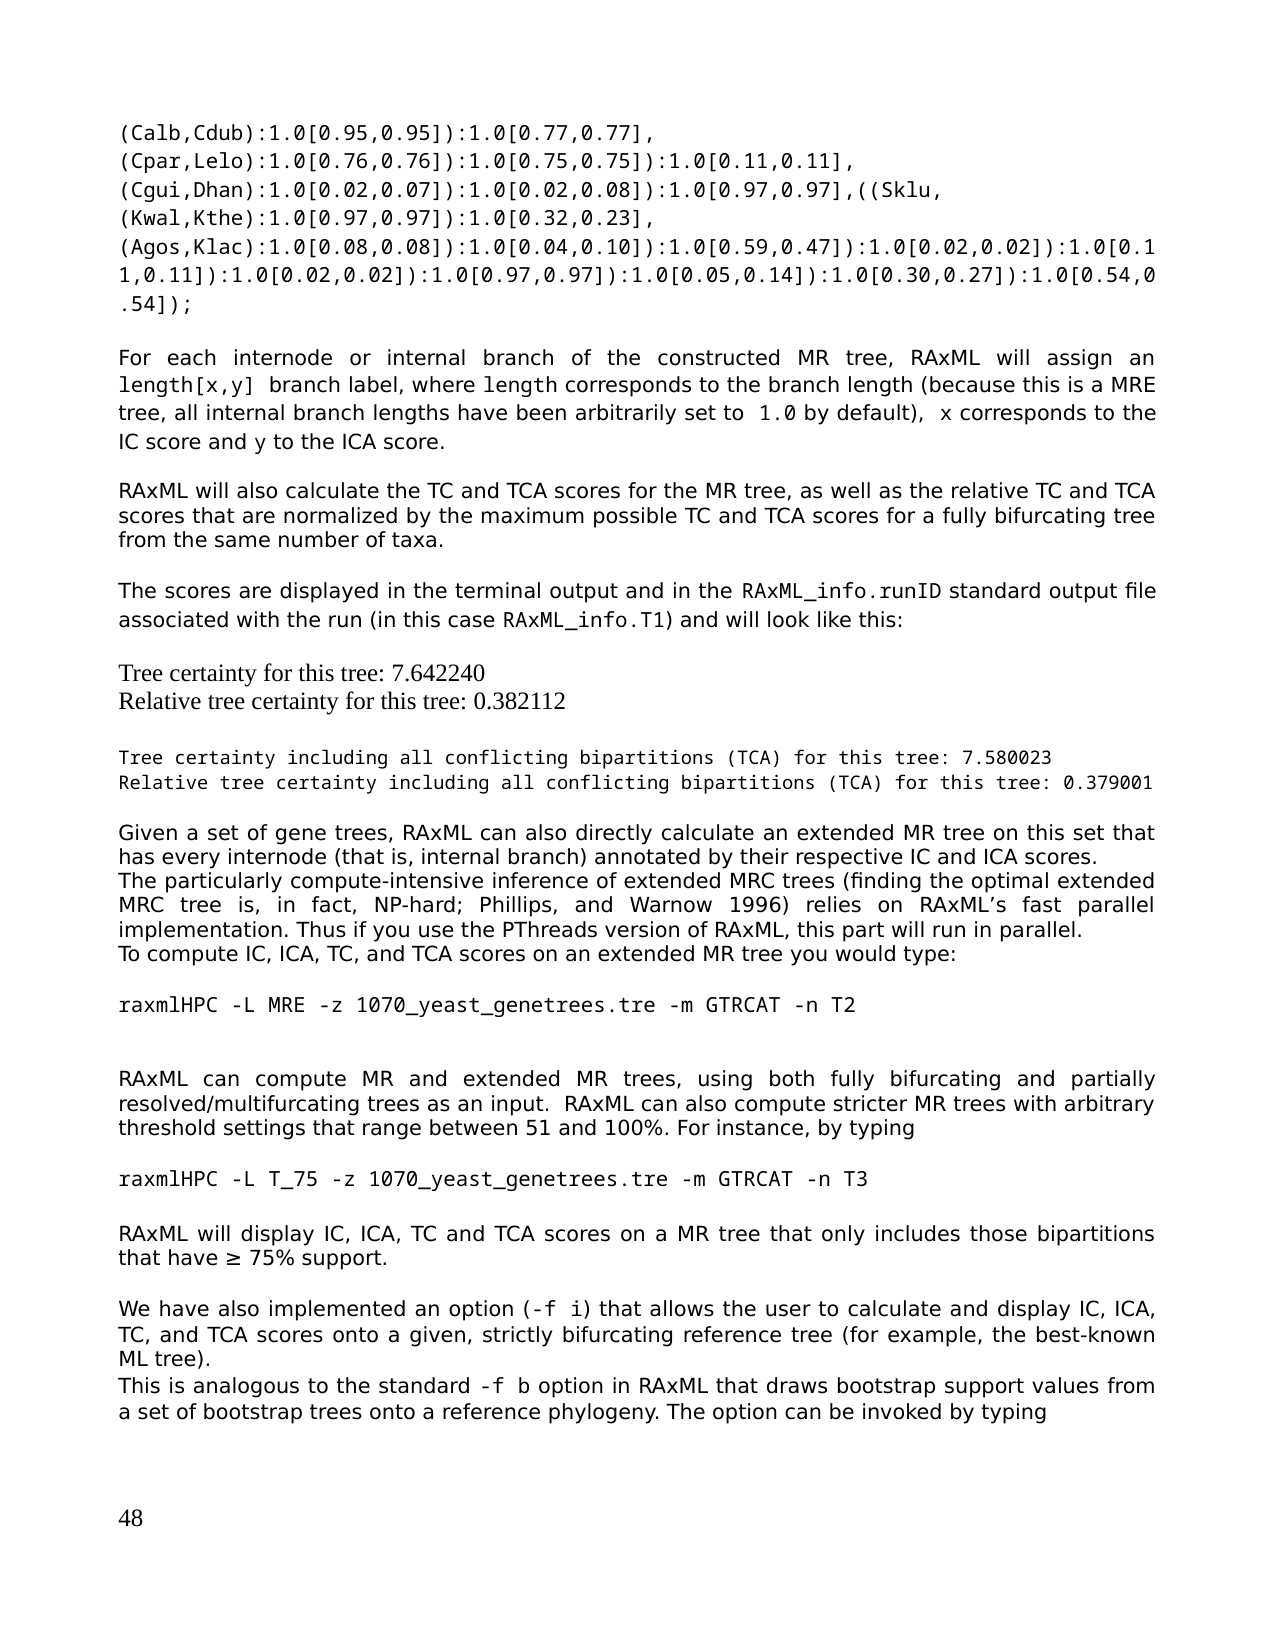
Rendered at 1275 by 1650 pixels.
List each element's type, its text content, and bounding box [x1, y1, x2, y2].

text RAxML can compute MR and extended MR trees, using both fully bifurcating and partially resolved/multifurcating trees as an input. RAxML can also compute stricter MR trees with arbitrary threshold settings that range between 51 and 100%. For instance, by typing [118, 1067, 1157, 1140]
text The scores are displayed in the terminal output and in the RAxML_info.runID standard output file associated with the run (in this case RAxML_info.T1) and will look like this: [118, 577, 1157, 633]
text Tree certainty for this tree: 7.642240 [118, 658, 1157, 686]
text Given a set of gene trees, RAxML can also directly calculate an extended MR tree on this set that has every internode (that is, internal branch) annotated by their respective IC and ICA scores. [118, 821, 1157, 869]
text For each internode or internal branch of the constructed MR tree, RAxML will assign an length[x,y] branch label, where length corresponds to the branch length (because this is a MRE tree, all internal branch lengths have been arbitrarily set to 1.0 by default), x corresponds to the IC score and y to the ICA score. [118, 346, 1157, 455]
text Relative tree certainty including all conflicting bipartitions (TCA) for this tree: 0.379001 [118, 769, 1157, 795]
text raxmlHPC -L MRE -z 1070_yeast_genetrees.tre -m GTRCAT -n T2 [118, 990, 1157, 1019]
text To compute IC, ICA, TC, and TCA scores on an extended MR tree you would type: [118, 942, 1157, 966]
text Tree certainty including all conflicting bipartitions (TCA) for this tree: 7.580023 [118, 744, 1157, 769]
text RAxML will display IC, ICA, TC and TCA scores on a MR tree that only includes those bipartitions that have ≥ 75% support. [118, 1222, 1157, 1270]
text raxmlHPC -L T_75 -z 1070_yeast_genetrees.tre -m GTRCAT -n T3 [118, 1164, 1157, 1193]
text Relative tree certainty for this tree: 0.382112 [118, 686, 1157, 715]
text (Calb,Cdub):1.0[0.95,0.95]):1.0[0.77,0.77],(Cpar,Lelo):1.0[0.76,0.76]):1.0[0.75,0.75]):1.0[0.11,0.11],(Cgui,Dhan):1.0[0.02,0.07]):1.0[0.02,0.08]):1.0[0.97,0.97],((Sklu,(Kwal,Kthe):1.0[0.97,0.97]):1.0[0.32,0.23],(Agos,Klac):1.0[0.08,0.08]):1.0[0.04,0.10]):1.0[0.59,0.47]):1.0[0.02,0.02]):1.0[0.11,0.11]):1.0[0.02,0.02]):1.0[0.97,0.97]):1.0[0.05,0.14]):1.0[0.30,0.27]):1.0[0.54,0.54]); [118, 118, 1157, 317]
text RAxML will also calculate the TC and TCA scores for the MR tree, as well as the relative TC and TCA scores that are normalized by the maximum possible TC and TCA scores for a fully bifurcating tree from the same number of taxa. [118, 479, 1157, 552]
text This is analogous to the standard -f b option in RAxML that draws bootstrap support values from a set of bootstrap trees onto a reference phylogeny. The option can be invoked by typing [118, 1371, 1157, 1424]
text We have also implemented an option (-f i) that allows the user to calculate and display IC, ICA, TC, and TCA scores onto a given, strictly bifurcating reference tree (for example, the best-known ML tree). [118, 1294, 1157, 1371]
text The particularly compute-intensive inference of extended MRC trees (finding the optimal extended MRC tree is, in fact, NP-hard; Phillips, and Warnow 1996) relies on RAxML’s fast parallel implementation. Thus if you use the PThreads version of RAxML, this part will run in parallel. [118, 869, 1157, 942]
